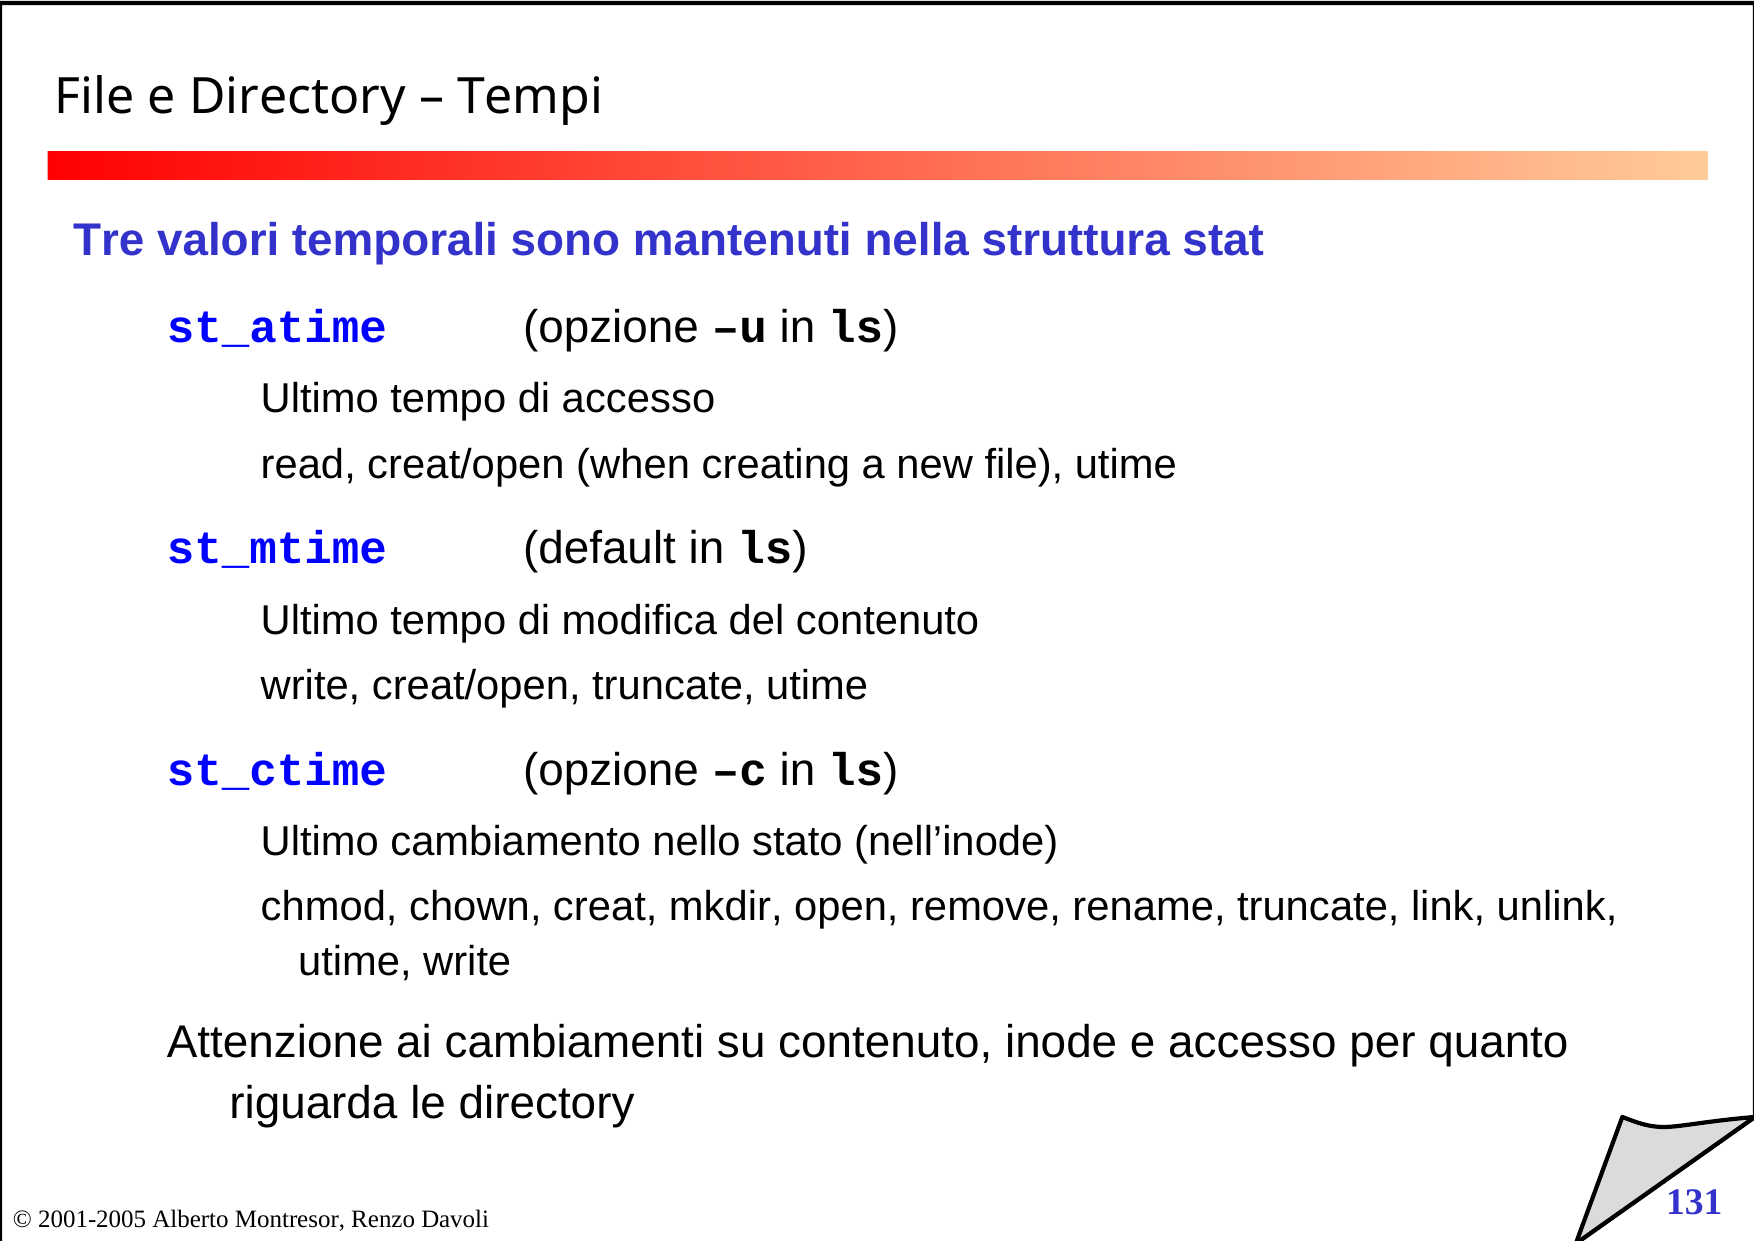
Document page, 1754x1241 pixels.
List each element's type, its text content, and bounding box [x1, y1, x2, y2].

title File e Directory – Tempi [40, 49, 1714, 144]
list Tre valori temporali sono mantenuti nella struttura stat st_atime (opzione –u in ls) Ultimo tempo di accesso read, creat/open (when creating a new file), utime st_mtime (default in ls) Ultimo tempo di modifica del contenuto write, creat/open, truncate, utime st_ctime (opzione –c in ls) Ultimo cambiamento nello stato (nell’inode) chmod, chown, creat, mkdir, open, remove, rename, truncate, link, unlink, utime, write Attenzione ai cambiamenti su contenuto, inode e accesso per quanto riguarda le directory [58, 206, 1696, 1233]
